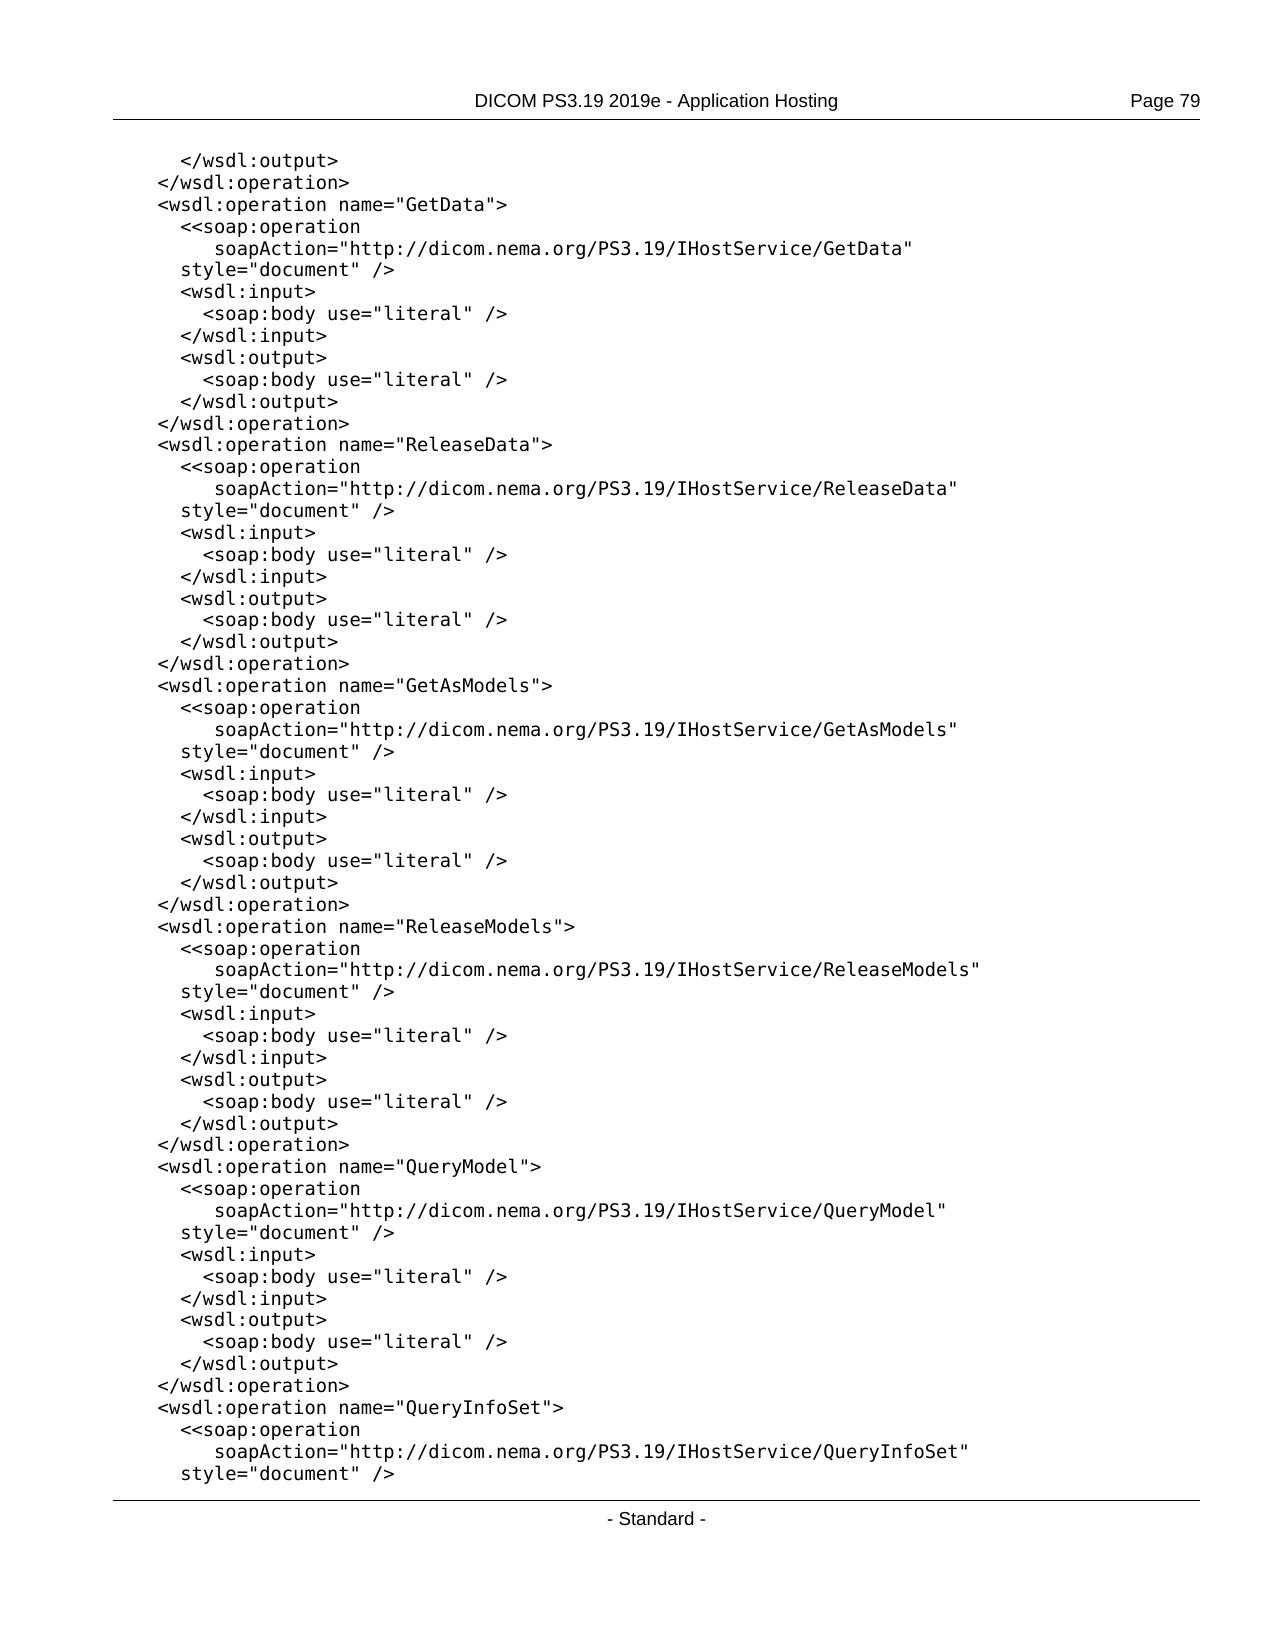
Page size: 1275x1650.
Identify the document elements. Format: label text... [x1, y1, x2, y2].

text </wsdl:output> </wsdl:operation> <wsdl:operation name="GetData"> <<soap:operation soapAction="http://dicom.nema.org/PS3.19/IHostService/GetData" style="document" /> <wsdl:input> <soap:body use="literal" /> </wsdl:input> <wsdl:output> <soap:body use="literal" /> </wsdl:output> </wsdl:operation> <wsdl:operation name="ReleaseData"> <<soap:operation soapAction="http://dicom.nema.org/PS3.19/IHostService/ReleaseData" style="document" /> <wsdl:input> <soap:body use="literal" /> </wsdl:input> <wsdl:output> <soap:body use="literal" /> </wsdl:output> </wsdl:operation> <wsdl:operation name="GetAsModels"> <<soap:operation soapAction="http://dicom.nema.org/PS3.19/IHostService/GetAsModels" style="document" /> <wsdl:input> <soap:body use="literal" /> </wsdl:input> <wsdl:output> <soap:body use="literal" /> </wsdl:output> </wsdl:operation> <wsdl:operation name="ReleaseModels"> <<soap:operation soapAction="http://dicom.nema.org/PS3.19/IHostService/ReleaseModels" style="document" /> <wsdl:input> <soap:body use="literal" /> </wsdl:input> <wsdl:output> <soap:body use="literal" /> </wsdl:output> </wsdl:operation> <wsdl:operation name="QueryModel"> <<soap:operation soapAction="http://dicom.nema.org/PS3.19/IHostService/QueryModel" style="document" /> <wsdl:input> <soap:body use="literal" /> </wsdl:input> <wsdl:output> <soap:body use="literal" /> </wsdl:output> </wsdl:operation> <wsdl:operation name="QueryInfoSet"> <<soap:operation soapAction="http://dicom.nema.org/PS3.19/IHostService/QueryInfoSet" style="document" /> [112, 150, 1200, 1484]
